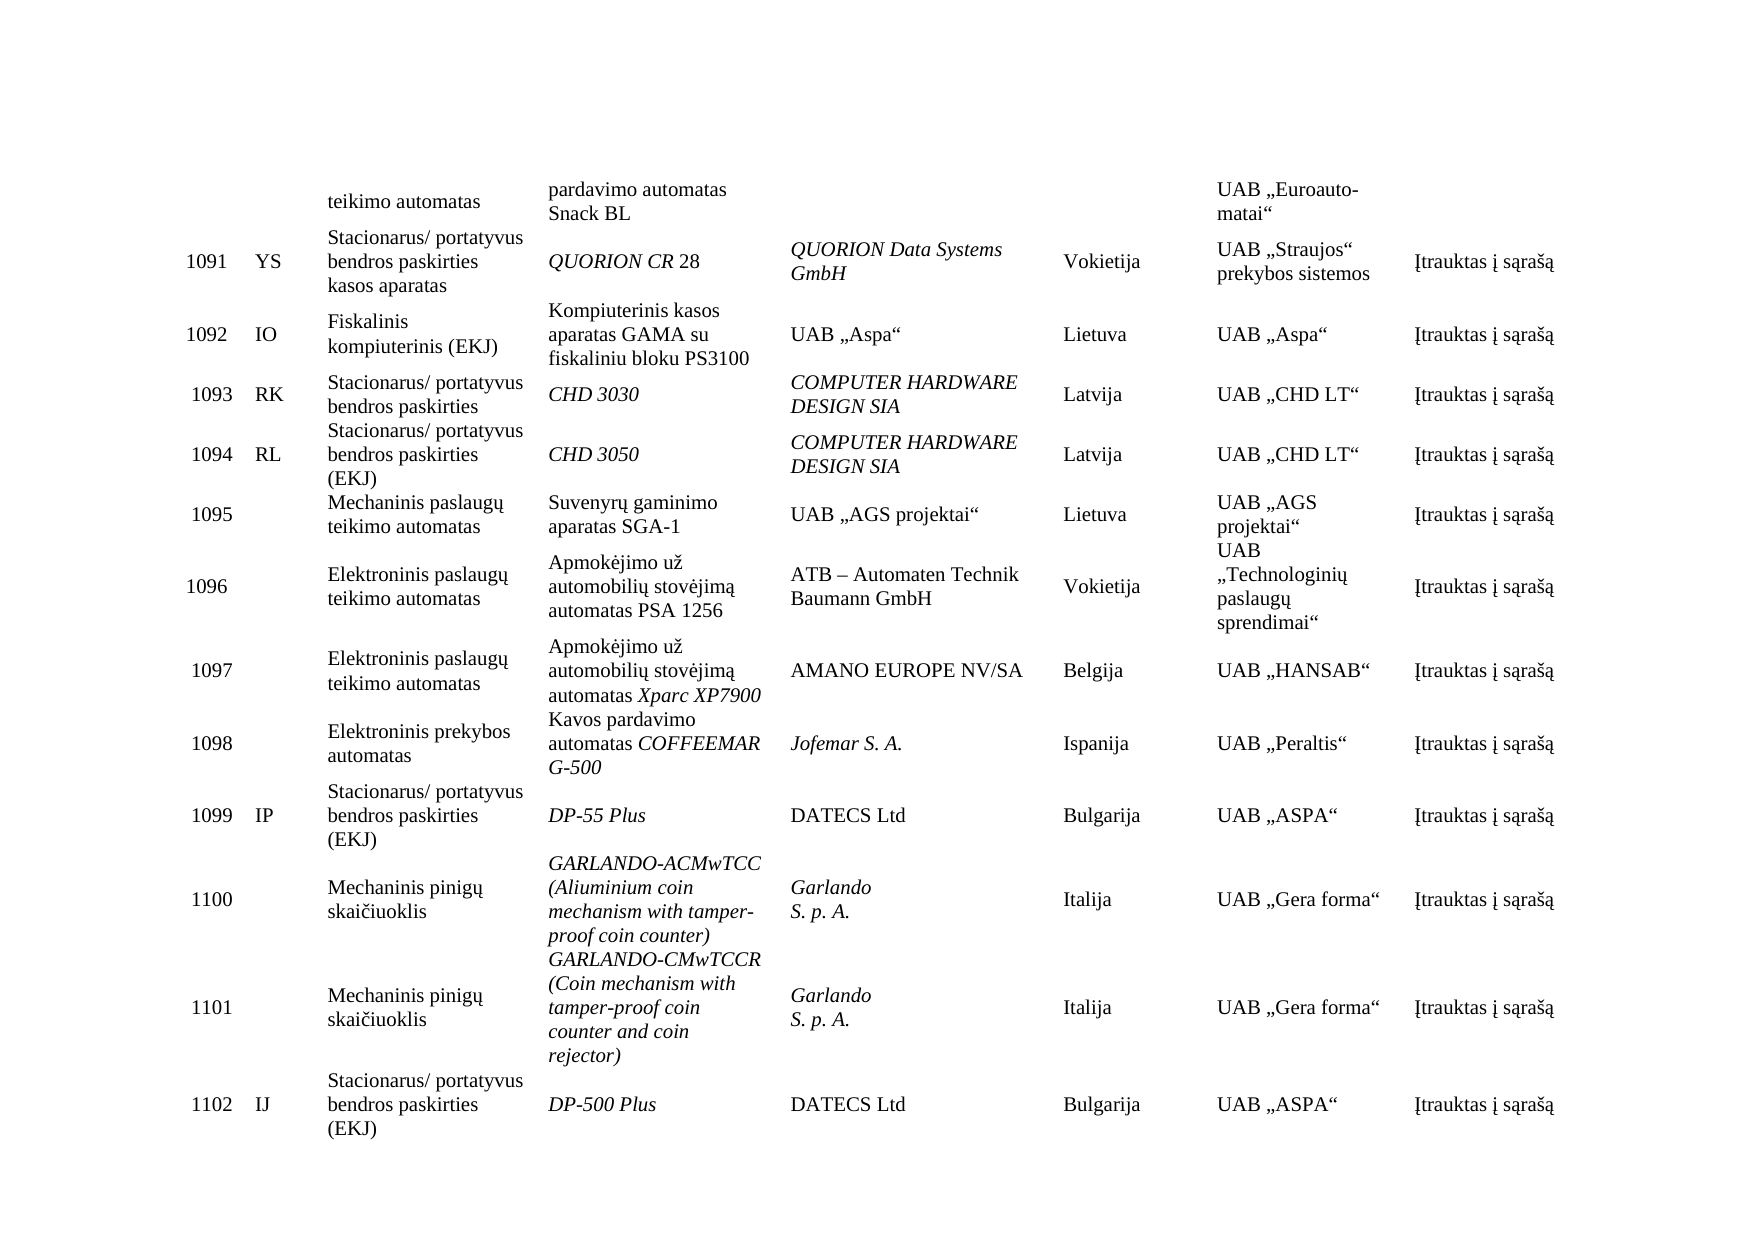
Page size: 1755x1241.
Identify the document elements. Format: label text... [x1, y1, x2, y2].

table_cell 1097 [115, 634, 244, 707]
table_cell [244, 634, 316, 707]
table_cell QUORION CR 28 [537, 225, 779, 297]
table_cell [244, 177, 316, 225]
table_cell Belgija [1052, 634, 1206, 707]
table_cell Latvija [1052, 418, 1206, 490]
table_cell UAB „Aspa“ [779, 298, 1052, 370]
table_cell Ispanija [1052, 707, 1206, 779]
table_cell Garlando S. p. A. [779, 851, 1052, 947]
table_cell Įtrauktas į sąrašą [1403, 225, 1709, 297]
table_cell COMPUTER HARDWARE DESIGN SIA [779, 418, 1052, 490]
table_cell Latvija [1052, 370, 1206, 418]
table_cell Kompiuterinis kasos aparatas GAMA su fiskaliniu bloku PS3100 [537, 298, 779, 370]
table_cell Lietuva [1052, 298, 1206, 370]
table_cell UAB „Straujos“ prekybos sistemos [1206, 225, 1403, 297]
table_cell [244, 538, 316, 634]
table_cell UAB „Gera forma“ [1206, 947, 1403, 1067]
table_cell Elektroninis prekybos automatas [316, 707, 537, 779]
table_cell Įtrauktas į sąrašą [1403, 779, 1709, 851]
table_cell 1102 [115, 1068, 244, 1140]
table_cell UAB „HANSAB“ [1206, 634, 1403, 707]
table_cell 1099 [115, 779, 244, 851]
table_cell Mechaninis pinigų skaičiuoklis [316, 947, 537, 1067]
table_cell DP-55 Plus [537, 779, 779, 851]
table_cell Italija [1052, 851, 1206, 947]
table_cell Fiskalinis kompiuterinis (EKJ) [316, 298, 537, 370]
table_cell DP-500 Plus [537, 1068, 779, 1140]
table_cell Stacionarus/ portatyvus bendros paskirties (EKJ) [316, 418, 537, 490]
table_cell Elektroninis paslaugų teikimo automatas [316, 634, 537, 707]
table_cell 1093 [115, 370, 244, 418]
table_cell [1403, 177, 1709, 225]
table_cell UAB „Peraltis“ [1206, 707, 1403, 779]
table_cell Stacionarus/ portatyvus bendros paskirties [316, 370, 537, 418]
table_cell UAB „CHD LT“ [1206, 418, 1403, 490]
table_cell [244, 490, 316, 538]
table_cell DATECS Ltd [779, 1068, 1052, 1140]
table_cell QUORION Data Systems GmbH [779, 225, 1052, 297]
table_cell CHD 3050 [537, 418, 779, 490]
table_cell [244, 947, 316, 1067]
table_cell Įtrauktas į sąrašą [1403, 490, 1709, 538]
table_cell COMPUTER HARDWARE DESIGN SIA [779, 370, 1052, 418]
table_cell Įtrauktas į sąrašą [1403, 298, 1709, 370]
table_cell Apmokėjimo už automobilių stovėjimą automatas PSA 1256 [537, 538, 779, 634]
table_cell 1091 [115, 225, 244, 297]
table_cell AMANO EUROPE NV/SA [779, 634, 1052, 707]
table_cell Įtrauktas į sąrašą [1403, 707, 1709, 779]
table_cell UAB „Gera forma“ [1206, 851, 1403, 947]
table_cell 1100 [115, 851, 244, 947]
table_cell YS [244, 225, 316, 297]
table_cell UAB „Euroauto-matai“ [1206, 177, 1403, 225]
table_cell UAB „Aspa“ [1206, 298, 1403, 370]
table_cell Įtrauktas į sąrašą [1403, 947, 1709, 1067]
table_cell DATECS Ltd [779, 779, 1052, 851]
table_cell Vokietija [1052, 538, 1206, 634]
table_cell ATB – Automaten Technik Baumann GmbH [779, 538, 1052, 634]
table_cell Bulgarija [1052, 1068, 1206, 1140]
table_cell RL [244, 418, 316, 490]
table_cell UAB „ASPA“ [1206, 779, 1403, 851]
table_cell 1095 [115, 490, 244, 538]
table_cell IJ [244, 1068, 316, 1140]
table_cell Mechaninis pinigų skaičiuoklis [316, 851, 537, 947]
table_cell [244, 851, 316, 947]
table_cell [1052, 177, 1206, 225]
table_cell [244, 707, 316, 779]
table_cell Suvenyrų gaminimo aparatas SGA-1 [537, 490, 779, 538]
table_cell Garlando S. p. A. [779, 947, 1052, 1067]
table_cell Įtrauktas į sąrašą [1403, 538, 1709, 634]
table_cell Įtrauktas į sąrašą [1403, 851, 1709, 947]
table_cell 1092 [115, 298, 244, 370]
table_cell Įtrauktas į sąrašą [1403, 1068, 1709, 1140]
table_cell Bulgarija [1052, 779, 1206, 851]
table_cell RK [244, 370, 316, 418]
table_cell Vokietija [1052, 225, 1206, 297]
table_cell [115, 177, 244, 225]
table_cell Lietuva [1052, 490, 1206, 538]
table_cell CHD 3030 [537, 370, 779, 418]
table_cell UAB „AGS projektai“ [1206, 490, 1403, 538]
table_cell Stacionarus/ portatyvus bendros paskirties (EKJ) [316, 779, 537, 851]
table_cell Stacionarus/ portatyvus bendros paskirties (EKJ) [316, 1068, 537, 1140]
table_cell 1096 [115, 538, 244, 634]
table_cell teikimo automatas [316, 177, 537, 225]
table_cell UAB „CHD LT“ [1206, 370, 1403, 418]
table_cell UAB „Technologinių paslaugų sprendimai“ [1206, 538, 1403, 634]
table_cell Jofemar S. A. [779, 707, 1052, 779]
table_cell Elektroninis paslaugų teikimo automatas [316, 538, 537, 634]
table_cell UAB „ASPA“ [1206, 1068, 1403, 1140]
table_cell 1094 [115, 418, 244, 490]
table_cell GARLANDO-CMwTCCR (Coin mechanism with tamper-proof coin counter and coin rejector) [537, 947, 779, 1067]
table_cell UAB „AGS projektai“ [779, 490, 1052, 538]
table_cell Įtrauktas į sąrašą [1403, 418, 1709, 490]
table_cell 1101 [115, 947, 244, 1067]
table_cell GARLANDO-ACMwTCC (Aliuminium coin mechanism with tamper-proof coin counter) [537, 851, 779, 947]
table_cell Italija [1052, 947, 1206, 1067]
table_cell Įtrauktas į sąrašą [1403, 370, 1709, 418]
table_cell Stacionarus/ portatyvus bendros paskirties kasos aparatas [316, 225, 537, 297]
table_cell Įtrauktas į sąrašą [1403, 634, 1709, 707]
table_cell pardavimo automatas Snack BL [537, 177, 779, 225]
table_cell Kavos pardavimo automatas COFFEEMAR G-500 [537, 707, 779, 779]
table_cell [779, 177, 1052, 225]
table_cell Apmokėjimo už automobilių stovėjimą automatas Xparc XP7900 [537, 634, 779, 707]
table_cell 1098 [115, 707, 244, 779]
table_cell Mechaninis paslaugų teikimo automatas [316, 490, 537, 538]
table_cell IO [244, 298, 316, 370]
table_cell IP [244, 779, 316, 851]
